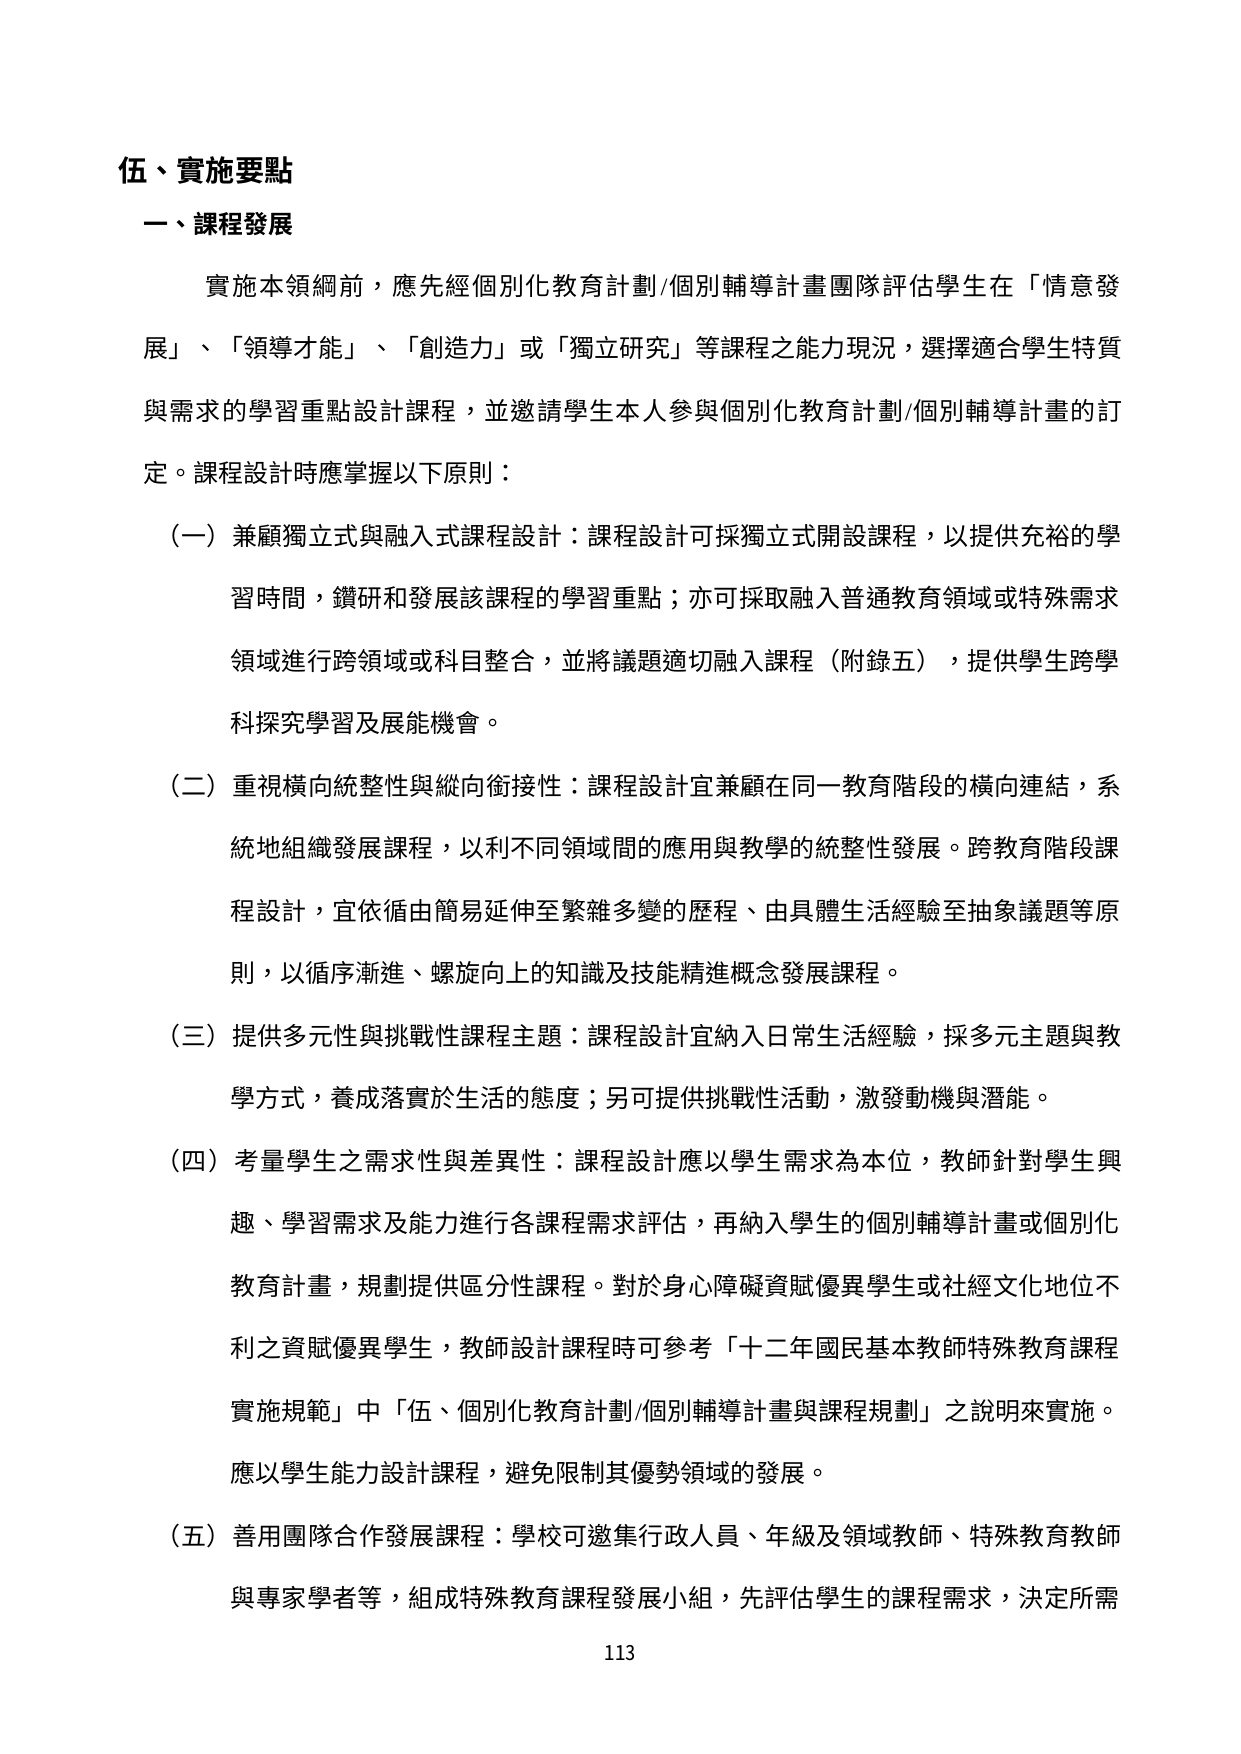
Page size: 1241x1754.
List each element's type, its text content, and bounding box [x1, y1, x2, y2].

text （三）提供多元性與挑戰性課程主題：課程設計宜納入日常生活經驗，採多元主題與教學方式，養成落實於生活的態度；另可提供挑戰性活動，激發動機與潛能。 [156, 993, 1122, 1118]
subtitle 伍、實施要點 [118, 127, 1122, 189]
text （五）善用團隊合作發展課程：學校可邀集行政人員、年級及領域教師、特殊教育教師與專家學者等，組成特殊教育課程發展小組，先評估學生的課程需求，決定所需 [156, 1493, 1122, 1618]
text （四）考量學生之需求性與差異性：課程設計應以學生需求為本位，教師針對學生興趣、學習需求及能力進行各課程需求評估，再納入學生的個別輔導計畫或個別化教育計畫，規劃提供區分性課程。對於身心障礙資賦優異學生或社經文化地位不利之資賦優異學生，教師設計課程時可參考「十二年國民基本教師特殊教育課程實施規範」中「伍、個別化教育計劃/個別輔導計畫與課程規劃」之說明來實施。應以學生能力設計課程，避免限制其優勢領域的發展。 [156, 1118, 1122, 1493]
text （二）重視橫向統整性與縱向銜接性：課程設計宜兼顧在同一教育階段的橫向連結，系統地組織發展課程，以利不同領域間的應用與教學的統整性發展。跨教育階段課程設計，宜依循由簡易延伸至繁雜多變的歷程、由具體生活經驗至抽象議題等原則，以循序漸進、螺旋向上的知識及技能精進概念發展課程。 [156, 743, 1122, 993]
subtitle 一、課程發展 [143, 197, 1122, 243]
text （一）兼顧獨立式與融入式課程設計：課程設計可採獨立式開設課程，以提供充裕的學習時間，鑽研和發展該課程的學習重點；亦可採取融入普通教育領域或特殊需求領域進行跨領域或科目整合，並將議題適切融入課程（附錄五），提供學生跨學科探究學習及展能機會。 [156, 493, 1122, 743]
text 實施本領綱前，應先經個別化教育計劃/個別輔導計畫團隊評估學生在「情意發展」、「領導才能」、「創造力」或「獨立研究」等課程之能力現況，選擇適合學生特質與需求的學習重點設計課程，並邀請學生本人參與個別化教育計劃/個別輔導計畫的訂定。課程設計時應掌握以下原則： [143, 243, 1122, 493]
